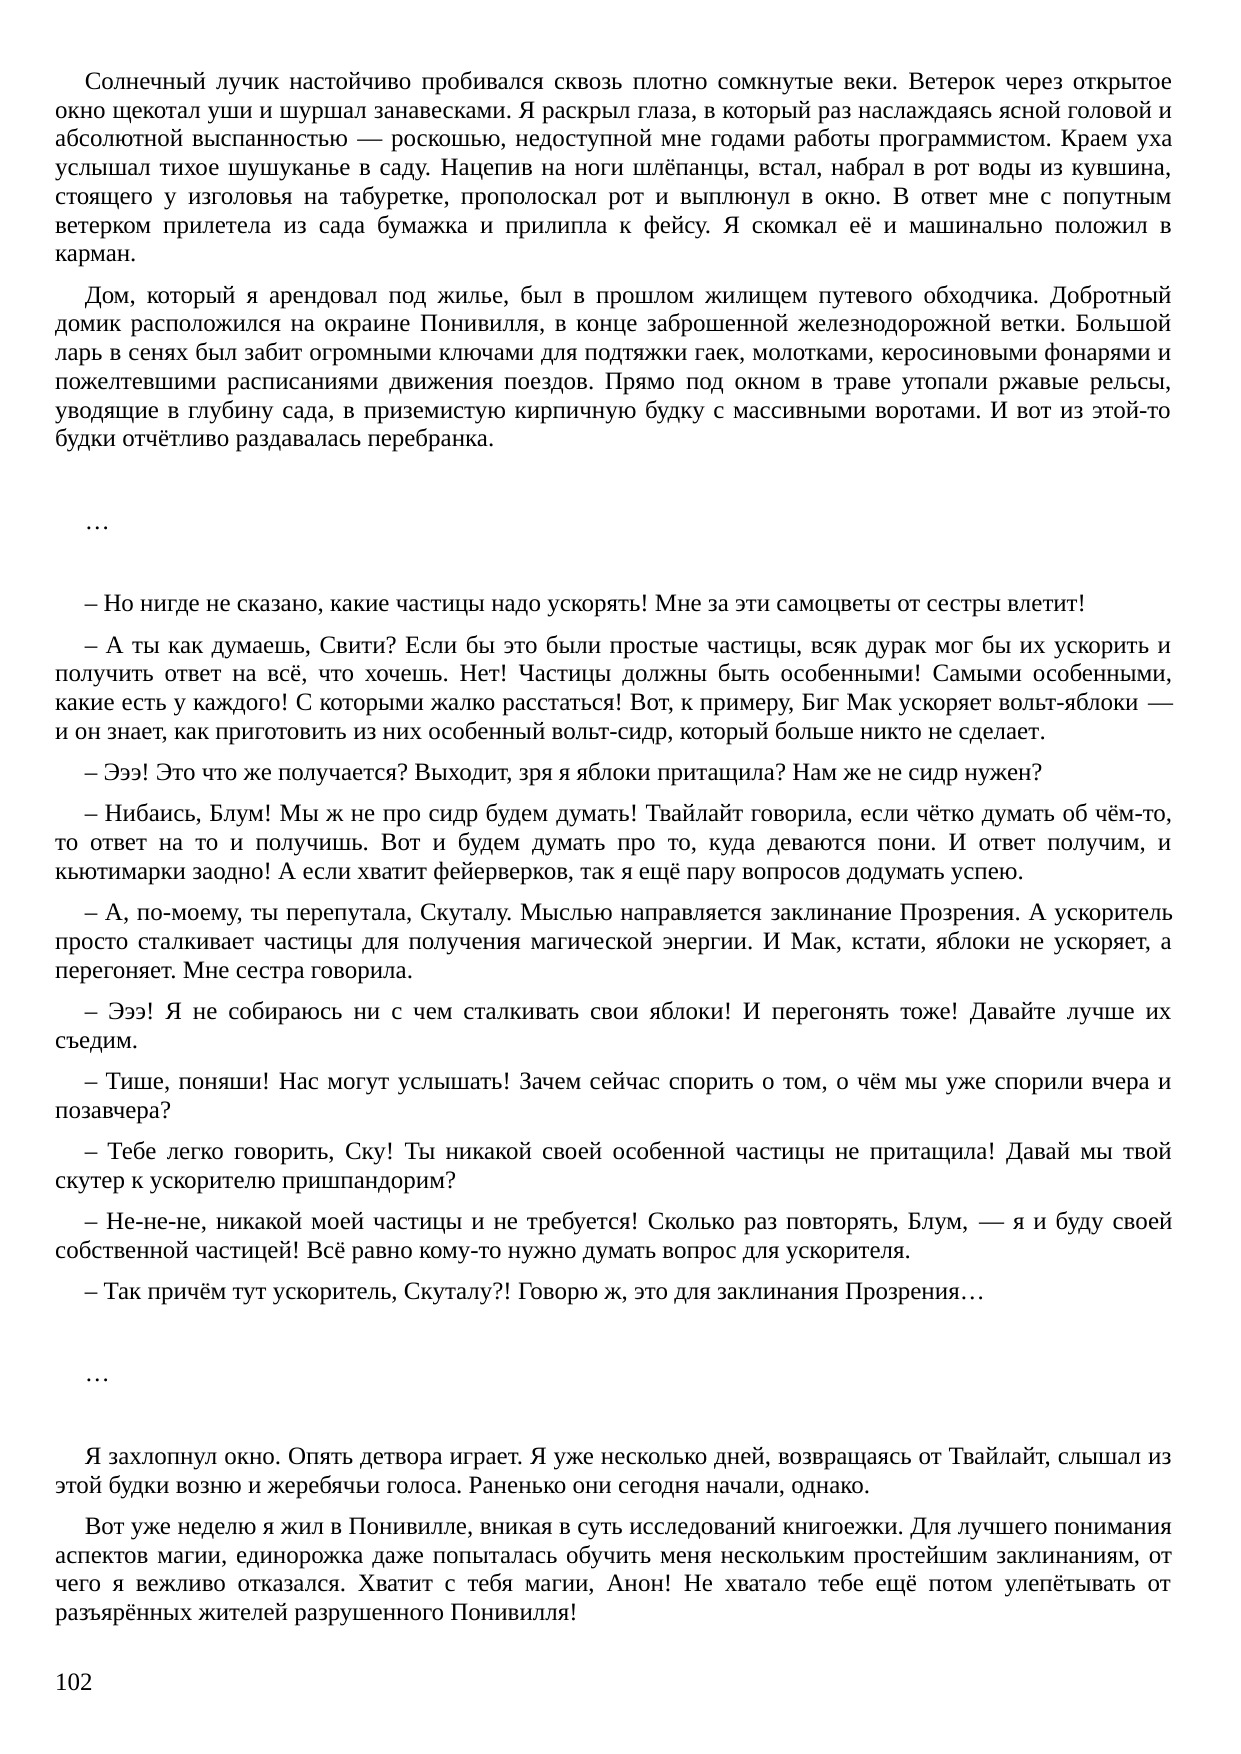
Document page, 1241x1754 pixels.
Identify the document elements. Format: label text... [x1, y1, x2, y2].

text – Но нигде не сказано, какие частицы надо ускорять! Мне за эти самоцветы от сестры влетит! [55, 588, 1173, 617]
text Я захлопнул окно. Опять детвора играет. Я уже несколько дней, возвращаясь от Твайлайт, слышал из этой будки возню и жеребячьи голоса. Раненько они сегодня начали, однако. [55, 1441, 1173, 1498]
text Дом, который я арендовал под жилье, был в прошлом жилищем путевого обходчика. Добротный домик расположился на окраине Понивилля, в конце заброшенной железнодорожной ветки. Большой ларь в сенях был забит огромными ключами для подтяжки гаек, молотками, керосиновыми фонарями и пожелтевшими расписаниями движения поездов. Прямо под окном в траве утопали ржавые рельсы, уводящие в глубину сада, в приземистую кирпичную будку с массивными воротами. И вот из этой-то будки отчётливо раздавалась перебранка. [55, 280, 1173, 452]
text – Эээ! Это что же получается? Выходит, зря я яблоки притащила? Нам же не сидр нужен? [55, 757, 1173, 786]
text – А, по-моему, ты перепутала, Скуталу. Мыслью направляется заклинание Прозрения. А ускоритель просто сталкивает частицы для получения магической энергии. И Мак, кстати, яблоки не ускоряет, а перегоняет. Мне сестра говорила. [55, 897, 1173, 983]
text Вот уже неделю я жил в Понивилле, вникая в суть исследований книгоежки. Для лучшего понимания аспектов магии, единорожка даже попыталась обучить меня нескольким простейшим заклинаниям, от чего я вежливо отказался. Хватит с тебя магии, Анон! Не хватало тебе ещё потом улепётывать от разъярённых жителей разрушенного Понивилля! [55, 1511, 1173, 1626]
text Солнечный лучик настойчиво пробивался сквозь плотно сомкнутые веки. Ветерок через открытое окно щекотал уши и шуршал занавесками. Я раскрыл глаза, в который раз наслаждаясь ясной головой и абсолютной выспанностью — роскошью, недоступной мне годами работы программистом. Краем уха услышал тихое шушуканье в саду. Нацепив на ноги шлёпанцы, встал, набрал в рот воды из кувшина, стоящего у изголовья на табуретке, прополоскал рот и выплюнул в окно. В ответ мне с попутным ветерком прилетела из сада бумажка и прилипла к фейсу. Я скомкал её и машинально положил в карман. [55, 66, 1173, 267]
text – Эээ! Я не собираюсь ни с чем сталкивать свои яблоки! И перегонять тоже! Давайте лучше их съедим. [55, 996, 1173, 1053]
text – А ты как думаешь, Свити? Если бы это были простые частицы, всяк дурак мог бы их ускорить и получить ответ на всё, что хочешь. Нет! Частицы должны быть особенными! Самыми особенными, какие есть у каждого! С которыми жалко расстаться! Вот, к примеру, Биг Мак ускоряет вольт-яблоки — и он знает, как приготовить из них особенный вольт-сидр, который больше никто не сделает. [55, 630, 1173, 745]
text – Нибаись, Блум! Мы ж не про сидр будем думать! Твайлайт говорила, если чётко думать об чём-то, то ответ на то и получишь. Вот и будем думать про то, куда деваются пони. И ответ получим, и кьютимарки заодно! А если хватит фейерверков, так я ещё пару вопросов додумать успею. [55, 798, 1173, 885]
text – Не-не-не, никакой моей частицы и не требуется! Сколько раз повторять, Блум, — я и буду своей собственной частицей! Всё равно кому-то нужно думать вопрос для ускорителя. [55, 1206, 1173, 1263]
text – Тебе легко говорить, Ску! Ты никакой своей особенной частицы не притащила! Давай мы твой скутер к ускорителю пришпандорим? [55, 1136, 1173, 1193]
text – Так причём тут ускоритель, Скуталу?! Говорю ж, это для заклинания Прозрения… [55, 1276, 1173, 1305]
text – Тише, поняши! Нас могут услышать! Зачем сейчас спорить о том, о чём мы уже спорили вчера и позавчера? [55, 1066, 1173, 1123]
text … [55, 1358, 1173, 1387]
text … [55, 506, 1173, 535]
